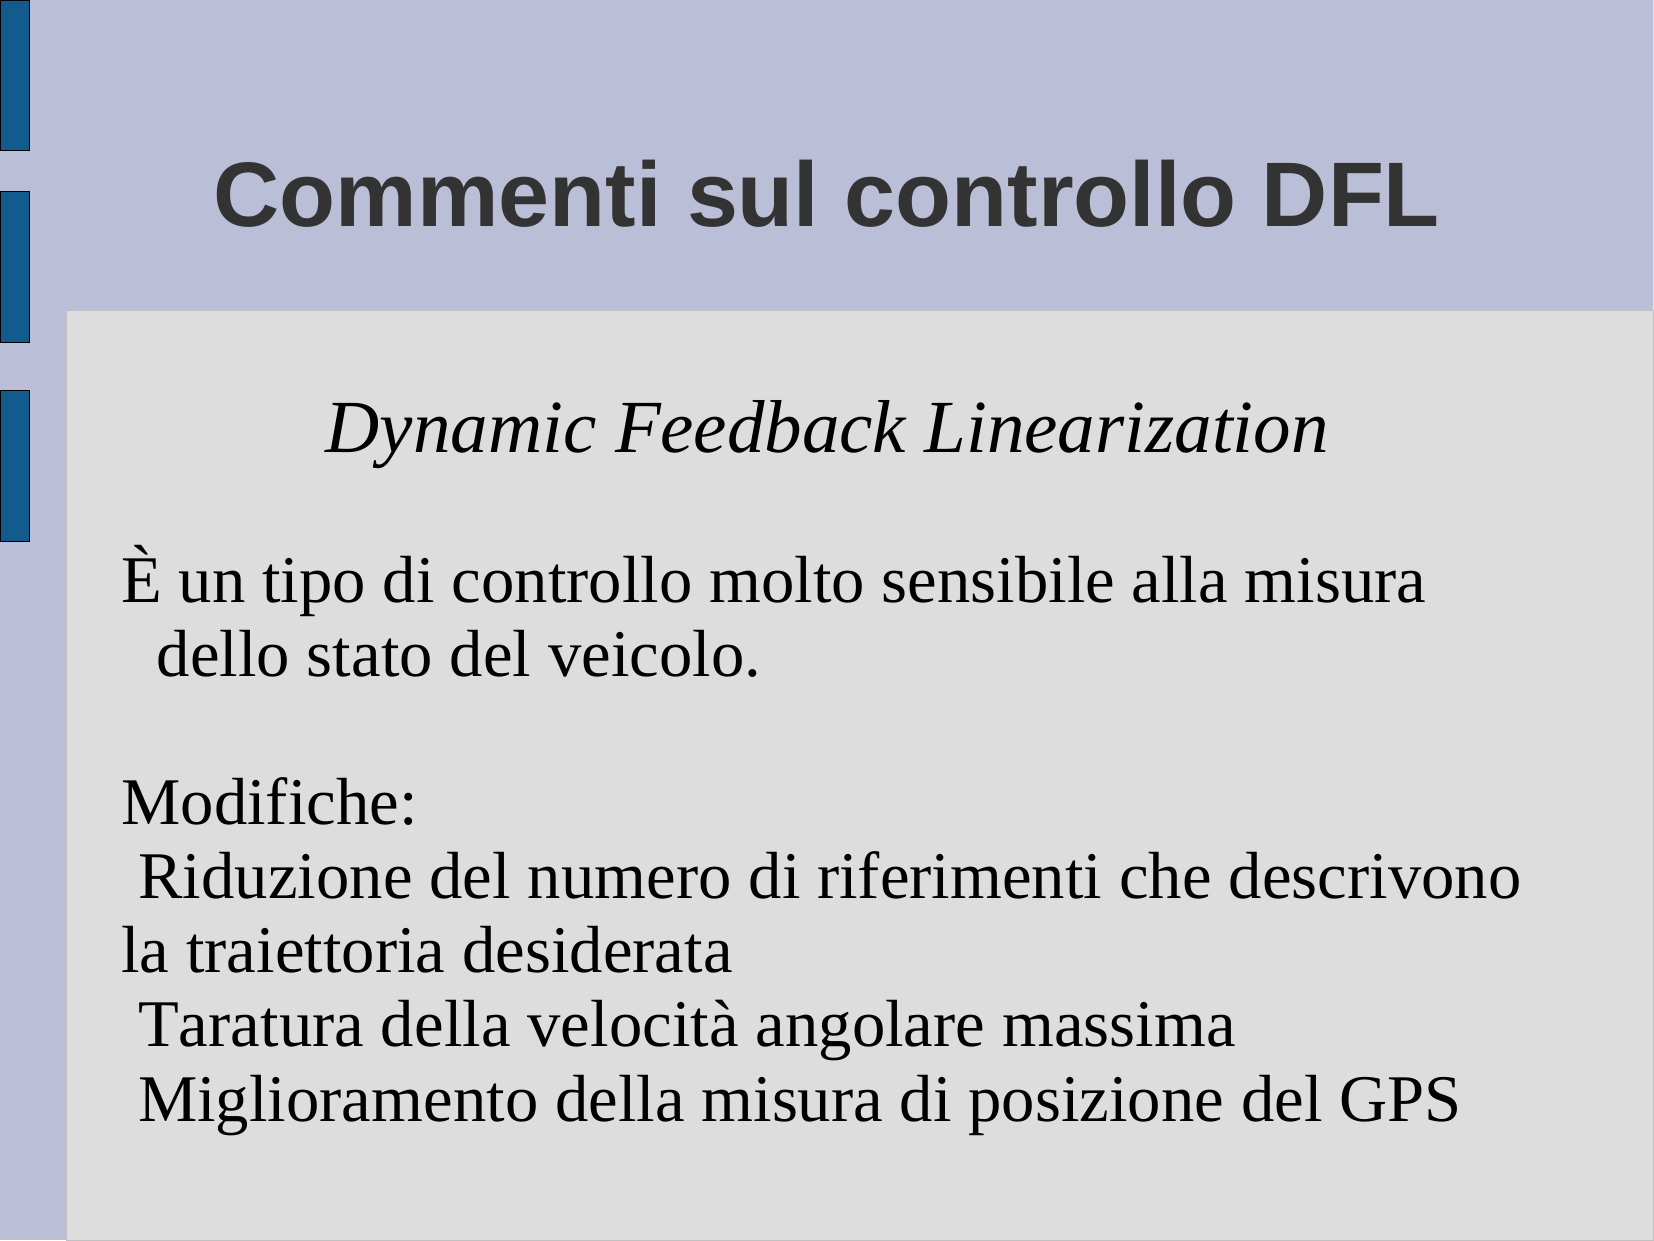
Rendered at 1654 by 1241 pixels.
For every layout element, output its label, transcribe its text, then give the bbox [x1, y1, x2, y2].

subtitle Dynamic Feedback Linearization È un tipo di controllo molto sensibile alla misura dello stato del veicolo. Modifiche: Riduzione del numero di riferimenti che descrivono la traiettoria desiderata Taratura della velocità angolare massima Miglioramento della misura di posizione del GPS [121, 324, 1534, 1197]
title Commenti sul controllo DFL [121, 91, 1534, 299]
